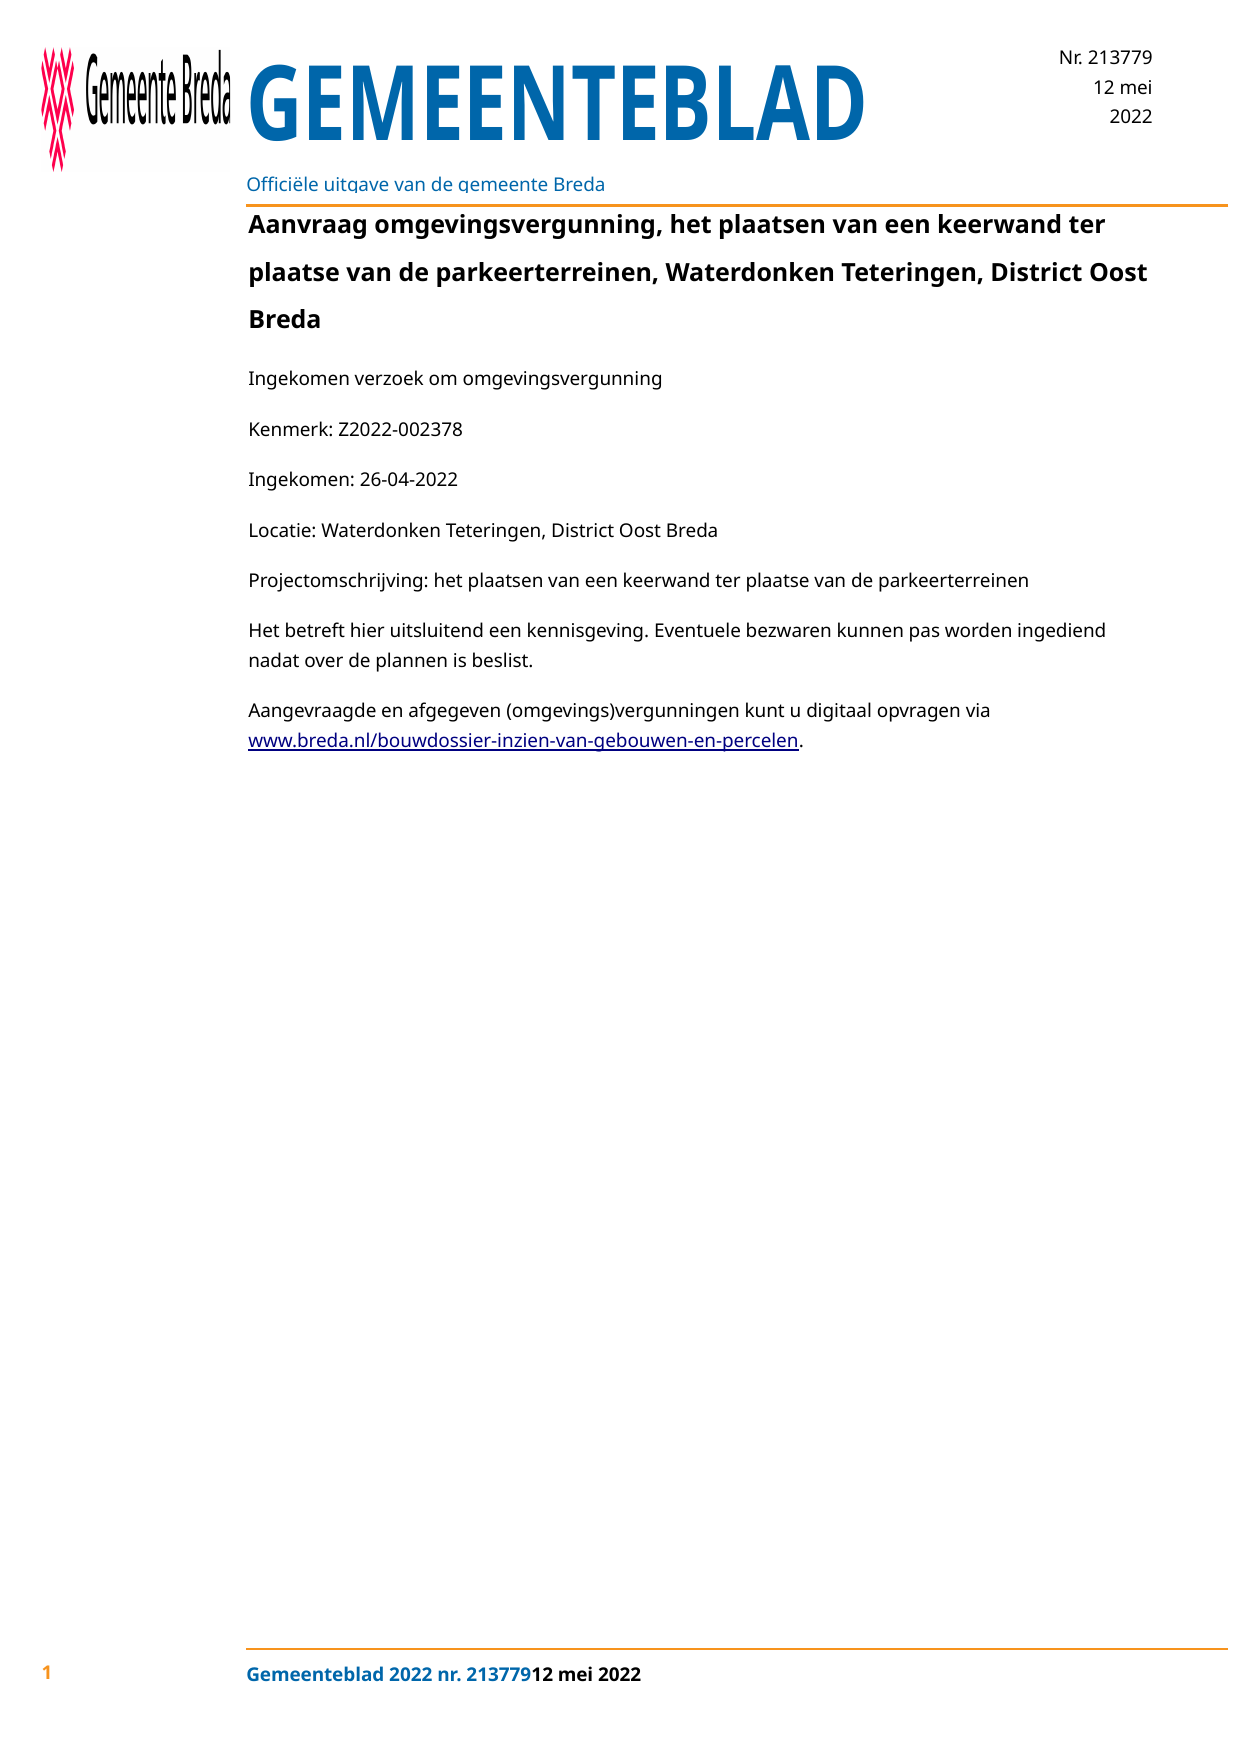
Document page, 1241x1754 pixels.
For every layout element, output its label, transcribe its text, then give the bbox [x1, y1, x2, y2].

picture [41, 47, 231, 172]
text Aanvraag omgevingsvergunning, het plaatsen van een keerwand ter plaatse van de parkeerterreinen, Waterdonken Teteringen, District Oost Breda [248, 207, 1152, 336]
text Projectomschrijving: het plaatsen van een keerwand ter plaatse van de parkeerterreinen [248, 567, 1152, 593]
text Ingekomen verzoek om omgevingsvergunning [248, 366, 1152, 391]
text Locatie: Waterdonken Teteringen, District Oost Breda [248, 517, 1152, 542]
text Het betreft hier uitsluitend een kennisgeving. Eventuele bezwaren kunnen pas worden ingediend nadat over de plannen is beslist. [248, 618, 1152, 673]
text Ingekomen: 26-04-2022 [248, 466, 1152, 492]
text Aangevraagde en afgegeven (omgevings)vergunningen kunt u digitaal opvragen via www.breda.nl/bouwdossier-inzien-van-gebouwen-en-percelen. [248, 698, 1152, 753]
text Kenmerk: Z2022-002378 [248, 416, 1152, 442]
